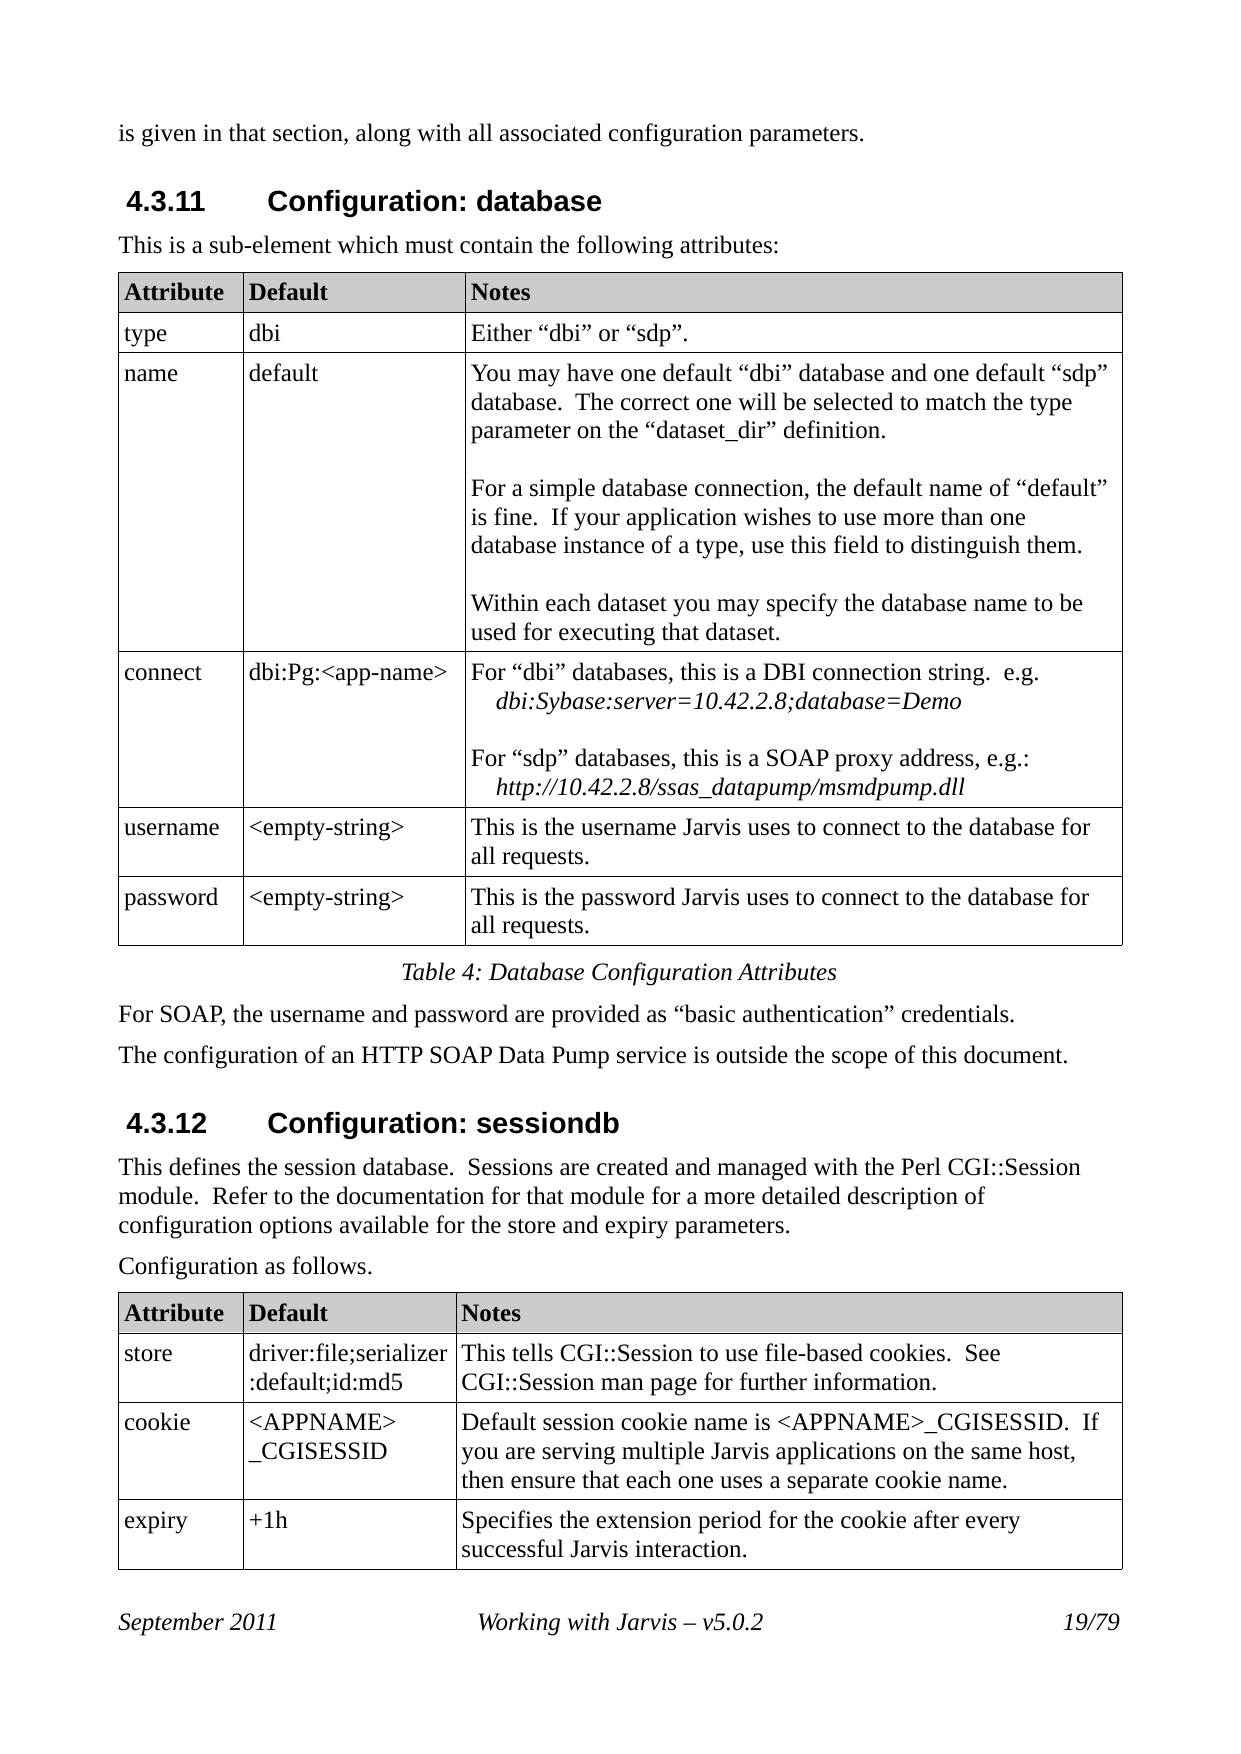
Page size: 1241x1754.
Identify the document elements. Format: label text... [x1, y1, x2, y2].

table_cell <empty-string> [244, 808, 465, 876]
subtitle Configuration: sessiondb [118, 1106, 1122, 1140]
text This defines the session database. Sessions are created and managed with the Perl CGI::Session module. Refer to the documentation for that module for a more detailed description of configuration options available for the store and expiry parameters. [118, 1152, 1122, 1238]
table_cell default [244, 353, 465, 651]
table_header Notes [457, 1293, 1122, 1332]
table_header Attribute [119, 273, 243, 312]
table_header Notes [466, 273, 1122, 312]
table_cell <APPNAME> _CGISESSID [244, 1403, 456, 1499]
table_cell This tells CGI::Session to use file-based cookies. See CGI::Session man page for further information. [457, 1334, 1122, 1402]
table_cell password [119, 877, 243, 945]
table_cell dbi [244, 313, 465, 352]
table_cell connect [119, 652, 243, 807]
table_cell You may have one default “dbi” database and one default “sdp” database. The correct one will be selected to match the type parameter on the “dataset_dir” definition. For a simple database connection, the default name of “default” is fine. If your application wishes to use more than one database instance of a type, use this field to distinguish them. Within each dataset you may specify the database name to be used for executing that dataset. [466, 353, 1122, 651]
table_cell This is the username Jarvis uses to connect to the database for all requests. [466, 808, 1122, 876]
text Configuration as follows. [118, 1251, 1122, 1280]
table_header Default [244, 1293, 456, 1332]
table_cell Specifies the extension period for the cookie after every successful Jarvis interaction. [457, 1500, 1122, 1568]
table_cell name [119, 353, 243, 651]
table_cell dbi:Pg:<app-name> [244, 652, 465, 807]
table_cell cookie [119, 1403, 243, 1499]
table_cell store [119, 1334, 243, 1402]
text For SOAP, the username and password are provided as “basic authentication” credentials. [118, 999, 1122, 1027]
text is given in that section, along with all associated configuration parameters. [118, 118, 1122, 147]
table_cell Default session cookie name is <APPNAME>_CGISESSID. If you are serving multiple Jarvis applications on the same host, then ensure that each one uses a separate cookie name. [457, 1403, 1122, 1499]
table_header Attribute [119, 1293, 243, 1332]
table_cell This is the password Jarvis uses to connect to the database for all requests. [466, 877, 1122, 945]
table_cell expiry [119, 1500, 243, 1568]
text The configuration of an HTTP SOAP Data Pump service is outside the scope of this document. [118, 1040, 1122, 1069]
table_cell For “dbi” databases, this is a DBI connection string. e.g. dbi:Sybase:server=10.42.2.8;database=Demo For “sdp” databases, this is a SOAP proxy address, e.g.: http://10.42.2.8/ssas_datapump/msmdpump.dll [466, 652, 1122, 807]
text Table 4: Database Configuration Attributes [118, 957, 1122, 986]
table_cell <empty-string> [244, 877, 465, 945]
table_cell type [119, 313, 243, 352]
subtitle Configuration: database [118, 184, 1122, 218]
text This is a sub-element which must contain the following attributes: [118, 230, 1122, 259]
table_cell +1h [244, 1500, 456, 1568]
table_header Default [244, 273, 465, 312]
table_cell driver:file;serializer :default;id:md5 [244, 1334, 456, 1402]
table_cell username [119, 808, 243, 876]
table_cell Either “dbi” or “sdp”. [466, 313, 1122, 352]
